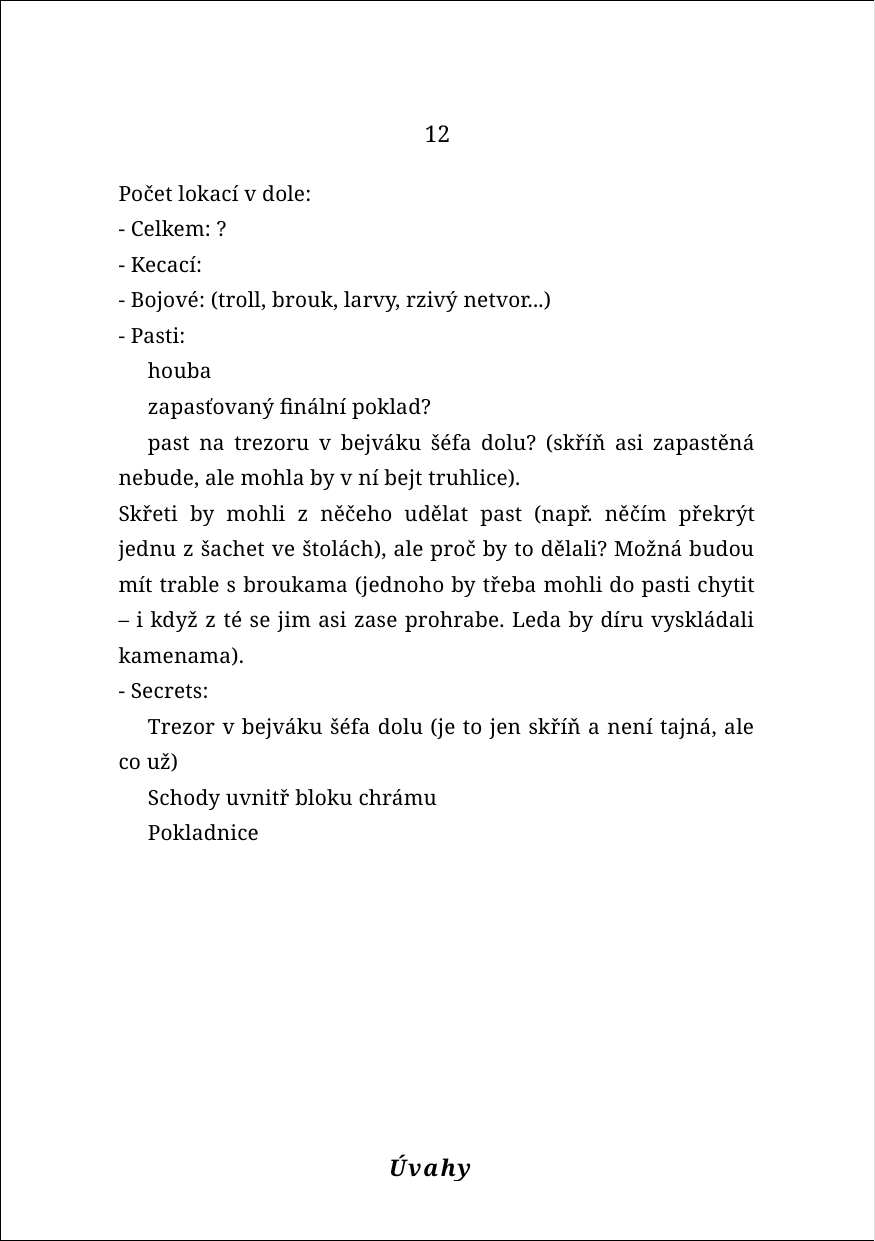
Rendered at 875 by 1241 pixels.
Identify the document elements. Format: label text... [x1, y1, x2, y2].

text Počet lokací v dole: - Celkem: ? - Kecací: - Bojové: (troll, brouk, larvy, rzivý netvor...) - Pasti: houba zapasťovaný finální poklad? past na trezoru v bejváku šéfa dolu? (skříň asi zapastěná nebude, ale mohla by v ní bejt truhlice). Skřeti by mohli z něčeho udělat past (např. něčím překrýt jednu z šachet ve štolách), ale proč by to dělali? Možná budou mít trable s broukama (jednoho by třeba mohli do pasti chytit – i když z té se jim asi zase prohrabe. Leda by díru vyskládali kamenama). - Secrets: Trezor v bejváku šéfa dolu (je to jen skříň a není tajná, ale co už) Schody uvnitř bloku chrámu Pokladnice [118, 179, 756, 847]
